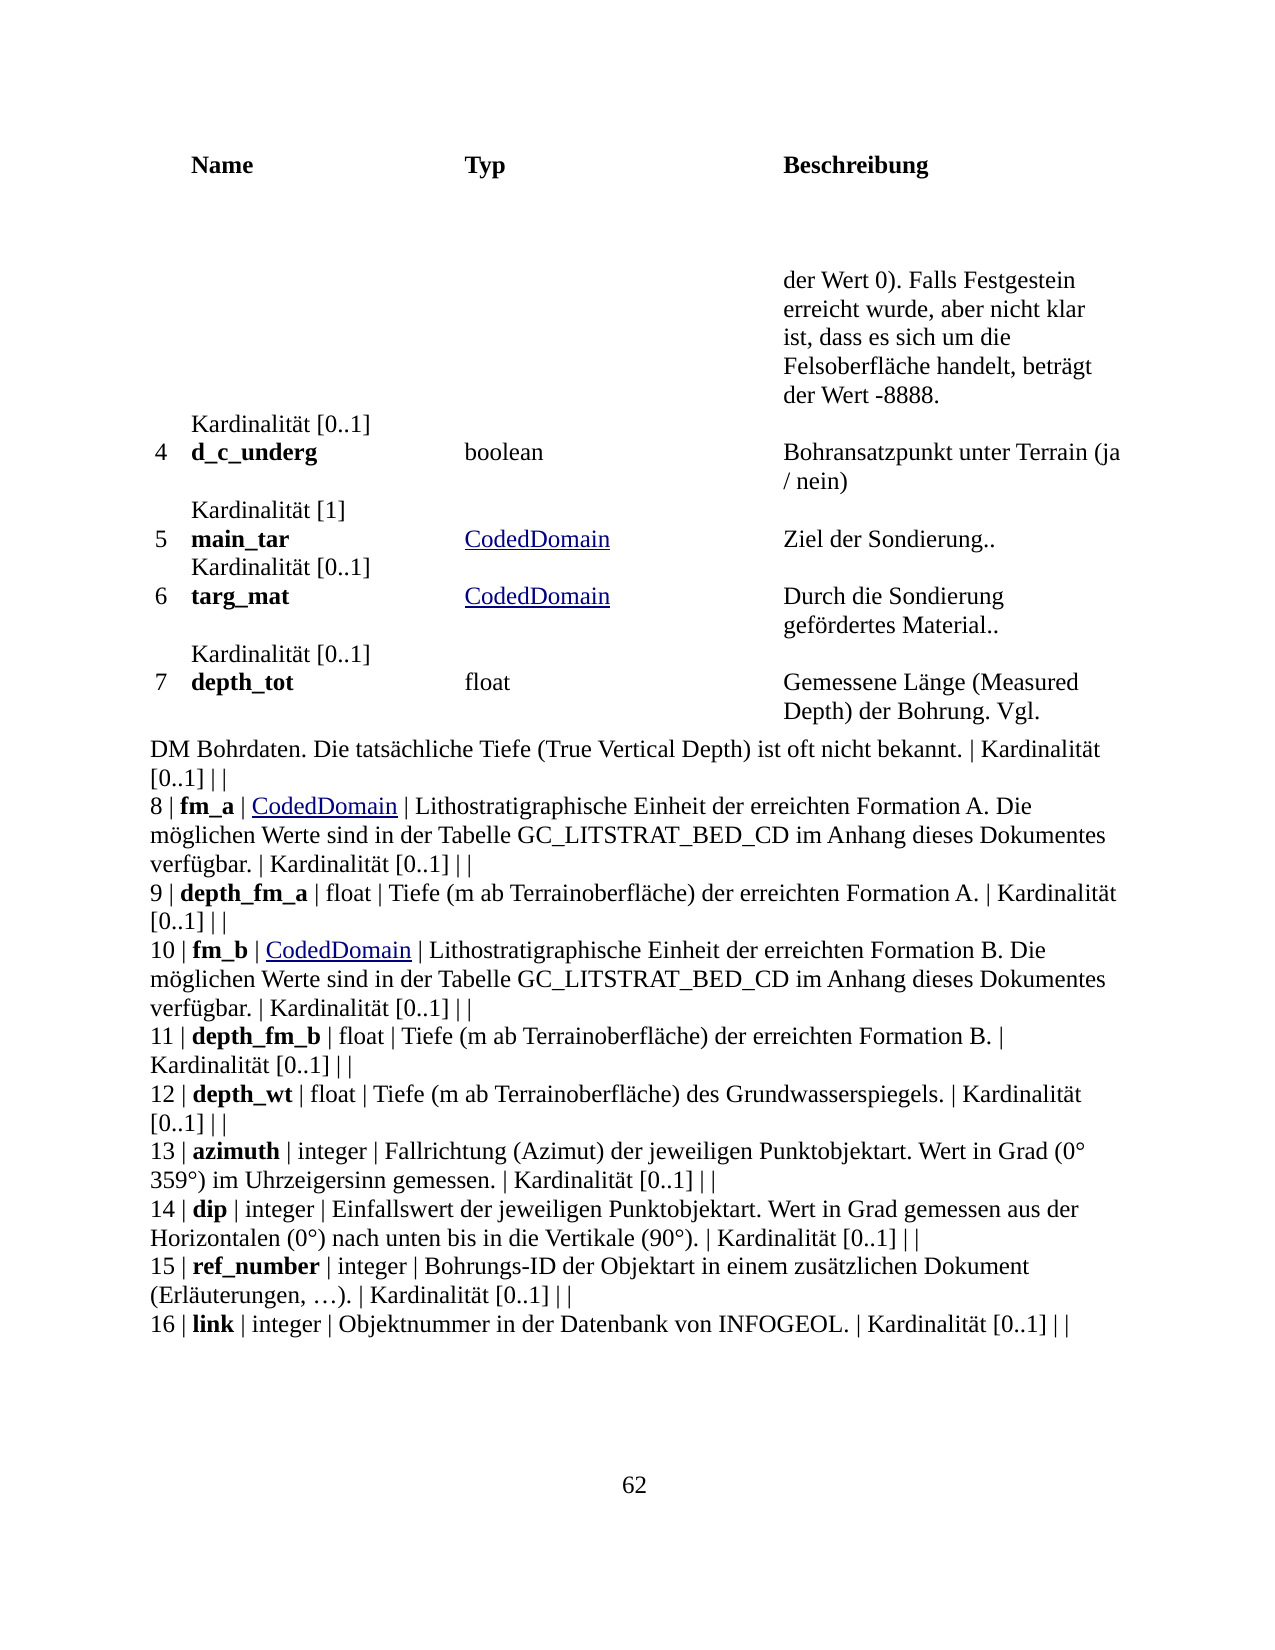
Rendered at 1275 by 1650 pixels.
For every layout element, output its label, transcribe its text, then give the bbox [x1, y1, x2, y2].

table_cell Kardinalität [0..1] [186, 553, 460, 581]
table_cell Ziel der Sondierung.. [779, 524, 1125, 552]
table_cell der Wert 0). Falls Festgestein erreicht wurde, aber nicht klar ist, dass es sich um die Felsoberfläche handelt, beträgt der Wert -8888. [779, 265, 1125, 409]
table_cell targ_mat [186, 581, 460, 639]
table_header Name [186, 150, 460, 265]
table_cell Durch die Sondierung gefördertes Material.. [779, 581, 1125, 639]
table_cell Kardinalität [0..1] [186, 639, 460, 667]
table_cell [460, 639, 779, 667]
table_cell [460, 265, 779, 409]
table_header [150, 150, 186, 265]
table_cell [779, 409, 1125, 437]
table_cell [150, 495, 186, 524]
table_cell boolean [460, 438, 779, 495]
table_cell CodedDomain [460, 581, 779, 639]
table_cell 5 [150, 524, 186, 552]
table_cell Bohransatzpunkt unter Terrain (ja / nein) [779, 438, 1125, 495]
table_cell 4 [150, 438, 186, 495]
table_cell 7 [150, 668, 186, 725]
table_cell [779, 495, 1125, 524]
table_cell depth_tot [186, 668, 460, 725]
table_cell 6 [150, 581, 186, 639]
table_cell [460, 495, 779, 524]
table_cell [150, 265, 186, 409]
table_cell main_tar [186, 524, 460, 552]
table_cell [186, 265, 460, 409]
text DM Bohrdaten. Die tatsächliche Tiefe (True Vertical Depth) ist oft nicht bekannt. | Kardinalität [0..1] | | 8 | fm_a | CodedDomain | Lithostratigraphische Einheit der erreichten Formation A. Die möglichen Werte sind in der Tabelle GC_LITSTRAT_BED_CD im Anhang dieses Dokumentes verfügbar. | Kardinalität [0..1] | | 9 | depth_fm_a | float | Tiefe (m ab Terrainoberfläche) der erreichten Formation A. | Kardinalität [0..1] | | 10 | fm_b | CodedDomain | Lithostratigraphische Einheit der erreichten Formation B. Die möglichen Werte sind in der Tabelle GC_LITSTRAT_BED_CD im Anhang dieses Dokumentes verfügbar. | Kardinalität [0..1] | | 11 | depth_fm_b | float | Tiefe (m ab Terrainoberfläche) der erreichten Formation B. | Kardinalität [0..1] | | 12 | depth_wt | float | Tiefe (m ab Terrainoberfläche) des Grundwasserspiegels. | Kardinalität [0..1] | | 13 | azimuth | integer | Fallrichtung (Azimut) der jeweiligen Punktobjektart. Wert in Grad (0° 359°) im Uhrzeigersinn gemessen. | Kardinalität [0..1] | | 14 | dip | integer | Einfallswert der jeweiligen Punktobjektart. Wert in Grad gemessen aus der Horizontalen (0°) nach unten bis in die Vertikale (90°). | Kardinalität [0..1] | | 15 | ref_number | integer | Bohrungs-ID der Objektart in einem zusätzlichen Dokument (Erläuterungen, …). | Kardinalität [0..1] | | 16 | link | integer | Objektnummer in der Datenbank von INFOGEOL. | Kardinalität [0..1] | | [150, 734, 1125, 1338]
table_cell [460, 409, 779, 437]
table_cell [150, 409, 186, 437]
table_cell CodedDomain [460, 524, 779, 552]
table_cell [150, 639, 186, 667]
table_header Beschreibung [779, 150, 1125, 265]
table_cell Gemessene Länge (Measured Depth) der Bohrung. Vgl. [779, 668, 1125, 725]
table_cell float [460, 668, 779, 725]
table_header Typ [460, 150, 779, 265]
table_cell [150, 553, 186, 581]
table_cell d_c_underg [186, 438, 460, 495]
table_cell [779, 639, 1125, 667]
table_cell [460, 553, 779, 581]
table_cell Kardinalität [0..1] [186, 409, 460, 437]
table_cell [779, 553, 1125, 581]
table_cell Kardinalität [1] [186, 495, 460, 524]
